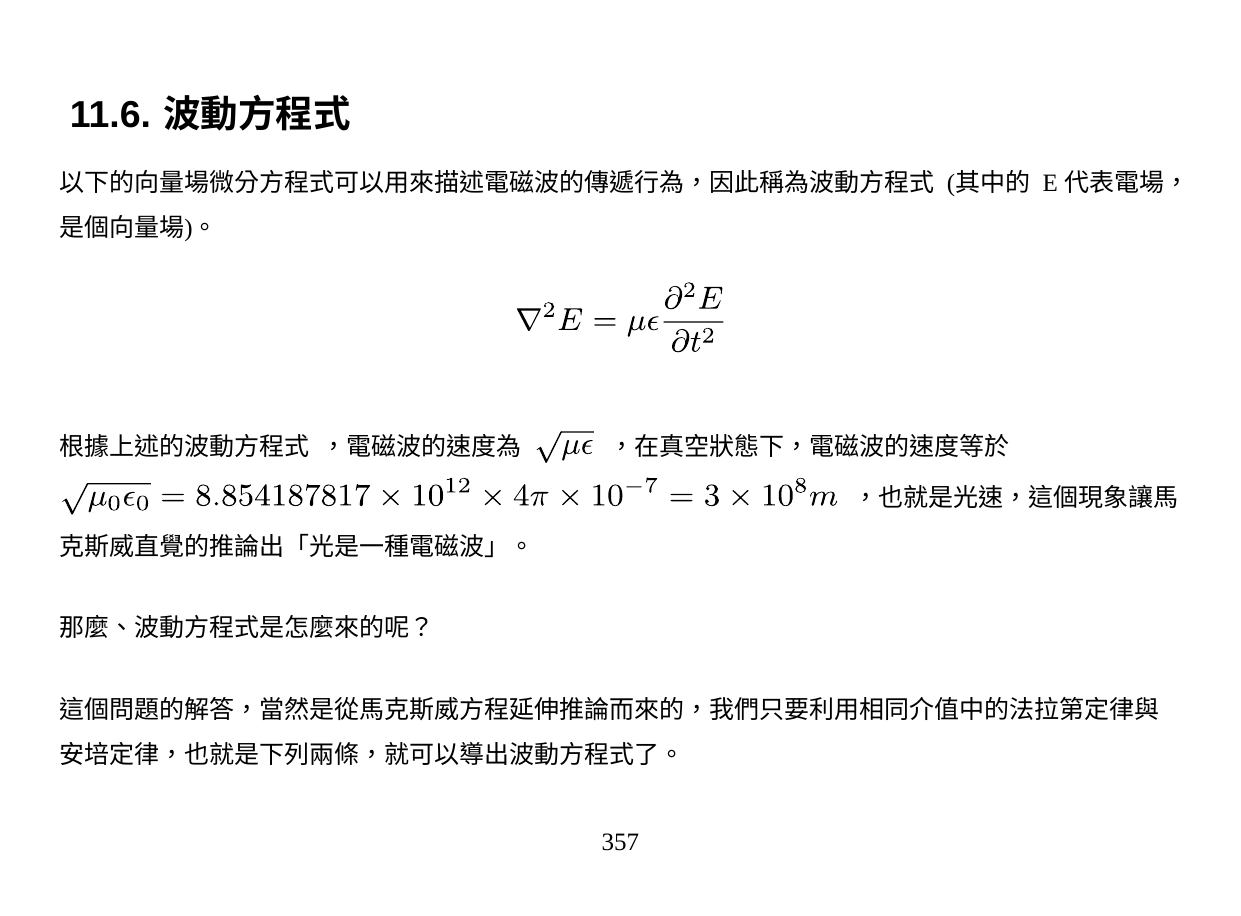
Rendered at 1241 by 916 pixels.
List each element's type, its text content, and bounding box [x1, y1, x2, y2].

text 根據上述的波動方程式 ，電磁波的速度為 ，在真空狀態下，電磁波的速度等於 ，也就是光速，這個現象讓馬克斯威直覺的推論出「光是一種電磁波」。 那麼、波動方程式是怎麼來的呢？ 這個問題的解答，當然是從馬克斯威方程延伸推論而來的，我們只要利用相同介值中的法拉第定律與安培定律，也就是下列兩條，就可以導出波動方程式了。 [59, 388, 1181, 771]
subtitle 波動方程式 [59, 84, 1181, 138]
text 以下的向量場微分方程式可以用來描述電磁波的傳遞行為，因此稱為波動方程式 (其中的 E 代表電場，是個向量場)。 [59, 163, 1181, 244]
